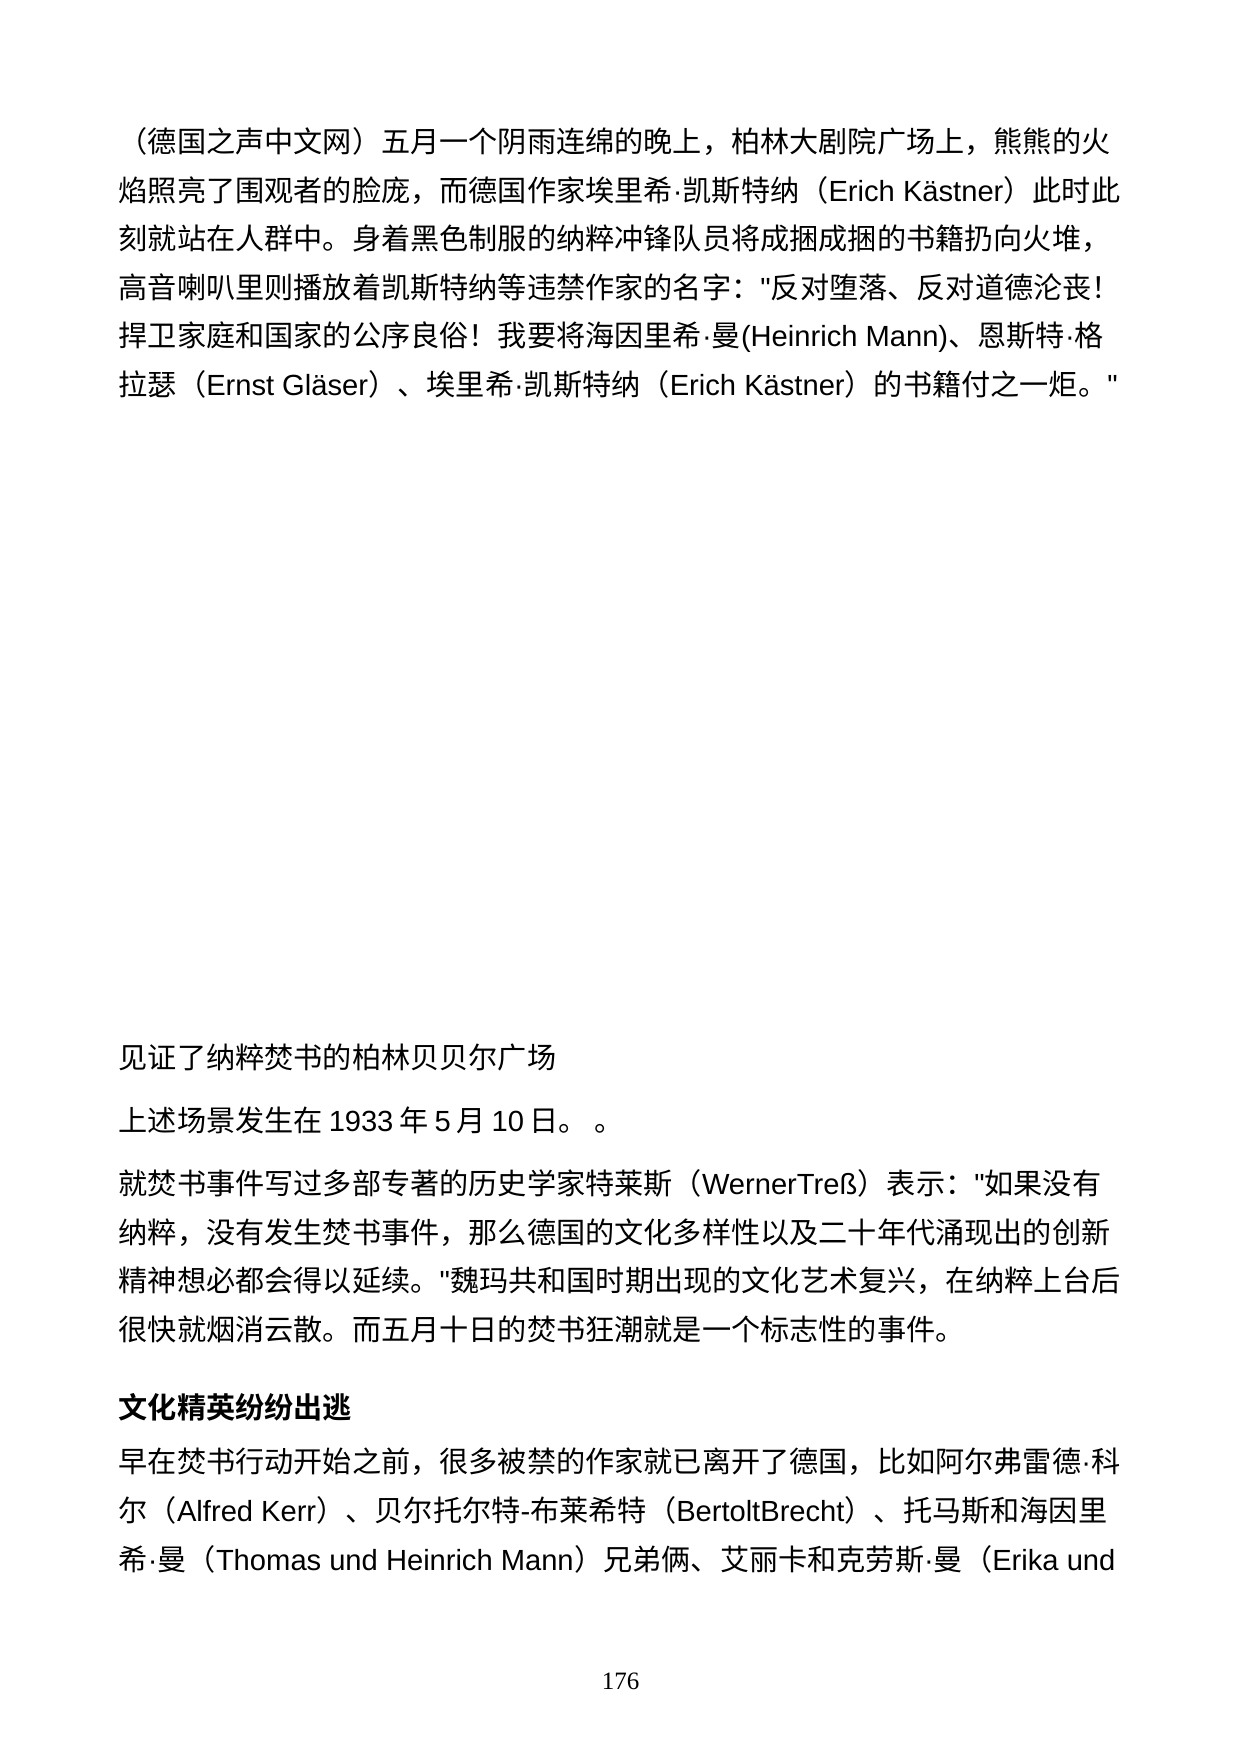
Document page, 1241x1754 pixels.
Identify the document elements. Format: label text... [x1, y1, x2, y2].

text 上述场景发生在1933年5月10日。 。 [118, 1098, 1122, 1140]
subtitle 文化精英纷纷出逃 [118, 1384, 1122, 1426]
text 见证了纳粹焚书的柏林贝贝尔广场 [118, 1034, 1122, 1077]
text 就焚书事件写过多部专著的历史学家特莱斯（WernerTreß）表示："如果没有纳粹，没有发生焚书事件，那么德国的文化多样性以及二十年代涌现出的创新精神想必都会得以延续。"魏玛共和国时期出现的文化艺术复兴，在纳粹上台后很快就烟消云散。而五月十日的焚书狂潮就是一个标志性的事件。 [118, 1161, 1122, 1349]
text （德国之声中文网）五月一个阴雨连绵的晚上，柏林大剧院广场上，熊熊的火焰照亮了围观者的脸庞，而德国作家埃里希·凯斯特纳（Erich Kästner）此时此刻就站在人群中。身着黑色制服的纳粹冲锋队员将成捆成捆的书籍扔向火堆，高音喇叭里则播放着凯斯特纳等违禁作家的名字："反对堕落、反对道德沦丧！捍卫家庭和国家的公序良俗！我要将海因里希·曼(Heinrich Mann)、恩斯特·格拉瑟（Ernst Gläser）、埃里希·凯斯特纳（Erich Kästner）的书籍付之一炬。" [118, 118, 1122, 403]
text 早在焚书行动开始之前，很多被禁的作家就已离开了德国，比如阿尔弗雷德·科尔（Alfred Kerr）、贝尔托尔特-布莱希特（BertoltBrecht）、托马斯和海因里希·曼（Thomas und Heinrich Mann）兄弟俩、艾丽卡和克劳斯·曼（Erika und [118, 1439, 1122, 1578]
